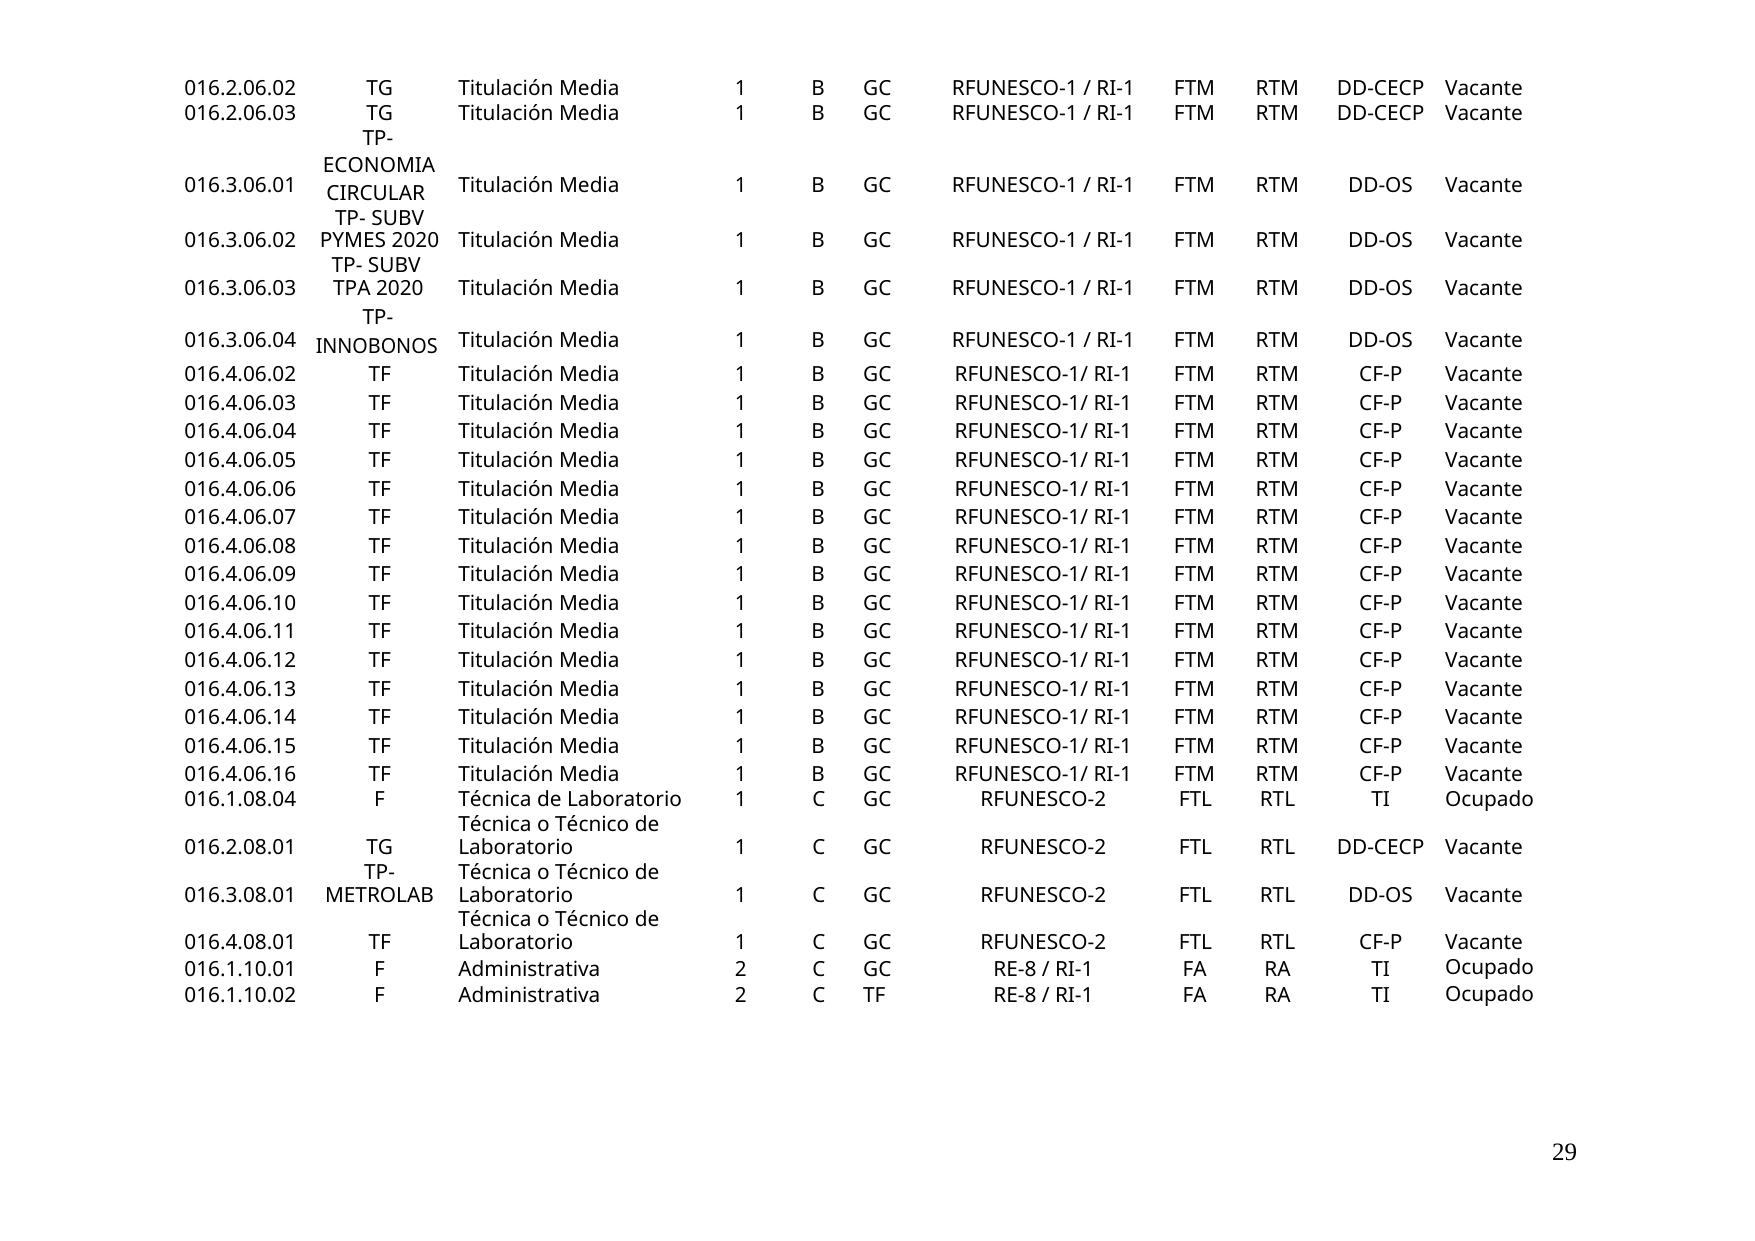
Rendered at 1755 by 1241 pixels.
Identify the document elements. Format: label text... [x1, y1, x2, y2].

table_cell FTM [1155, 759, 1234, 788]
table_cell Vacante [1436, 127, 1549, 207]
table_cell RFUNESCO-1 / RI-1 [921, 127, 1155, 207]
table_cell FTL [1155, 909, 1234, 956]
table_cell 016.3.06.03 [164, 255, 305, 302]
table_cell 016.4.06.11 [164, 616, 305, 645]
table_cell RE-8 / RI-1 [921, 956, 1155, 983]
table_cell Administrativa [450, 956, 703, 983]
table_cell GC [844, 127, 921, 207]
table_cell GC [844, 255, 921, 302]
table_cell TG [305, 813, 450, 861]
table_cell Vacante [1436, 207, 1549, 254]
table_cell 016.2.06.03 [164, 102, 305, 127]
table_cell 016.4.06.02 [164, 359, 305, 388]
table_cell CF-P [1316, 674, 1436, 702]
table_cell RFUNESCO-1/ RI-1 [921, 531, 1155, 559]
table_cell C [778, 956, 844, 983]
table_cell RTM [1234, 127, 1316, 207]
table_cell GC [844, 702, 921, 731]
table_cell Titulación Media [450, 559, 703, 588]
table_cell RE-8 / RI-1 [921, 983, 1155, 1009]
table_cell Técnica o Técnico de Laboratorio [450, 909, 703, 956]
table_cell CF-P [1316, 416, 1436, 445]
table_cell 016.4.06.15 [164, 731, 305, 759]
table_cell RTL [1234, 813, 1316, 861]
table_cell GC [844, 502, 921, 531]
table_cell FTM [1155, 731, 1234, 759]
table_cell GC [844, 207, 921, 254]
table_cell GC [844, 559, 921, 588]
table_header 1 [703, 77, 778, 102]
table_cell RFUNESCO-1/ RI-1 [921, 759, 1155, 788]
table_cell RFUNESCO-1/ RI-1 [921, 674, 1155, 702]
table_cell Administrativa [450, 983, 703, 1009]
table_cell 1 [703, 255, 778, 302]
table_cell B [778, 645, 844, 673]
table_cell GC [844, 731, 921, 759]
table_cell TP- METROLAB [305, 861, 450, 909]
table_cell Técnica o Técnico de Laboratorio [450, 813, 703, 861]
table_cell GC [844, 416, 921, 445]
table_cell 016.3.06.04 [164, 303, 305, 359]
table_cell 016.4.06.12 [164, 645, 305, 673]
table_cell RFUNESCO-2 [921, 813, 1155, 861]
table_cell Titulación Media [450, 359, 703, 388]
table_cell RFUNESCO-1/ RI-1 [921, 731, 1155, 759]
table_cell Titulación Media [450, 303, 703, 359]
table_cell 016.1.08.04 [164, 788, 305, 813]
table_cell TF [305, 474, 450, 502]
table_cell C [778, 813, 844, 861]
table_cell RFUNESCO-1/ RI-1 [921, 388, 1155, 416]
table_cell 1 [703, 127, 778, 207]
table_cell TF [305, 559, 450, 588]
table_cell Vacante [1436, 588, 1549, 616]
table_cell TF [305, 502, 450, 531]
table_cell 016.4.06.07 [164, 502, 305, 531]
table_cell B [778, 416, 844, 445]
table_cell Titulación Media [450, 588, 703, 616]
table_cell TF [305, 388, 450, 416]
table_cell RA [1234, 983, 1316, 1009]
table_cell TF [305, 702, 450, 731]
table_cell 1 [703, 759, 778, 788]
table_cell B [778, 559, 844, 588]
table_cell 016.4.08.01 [164, 909, 305, 956]
table_cell B [778, 207, 844, 254]
table_cell GC [844, 359, 921, 388]
table_cell FTL [1155, 788, 1234, 813]
table_cell TP- SUBV PYMES 2020 [305, 207, 450, 254]
table_cell GC [844, 909, 921, 956]
table_cell 1 [703, 474, 778, 502]
table_cell RTM [1234, 207, 1316, 254]
table_cell 016.3.06.02 [164, 207, 305, 254]
table_cell RFUNESCO-2 [921, 861, 1155, 909]
table_cell GC [844, 303, 921, 359]
table_cell C [778, 983, 844, 1009]
table_cell TF [305, 731, 450, 759]
table_cell B [778, 731, 844, 759]
table_cell RTM [1234, 102, 1316, 127]
table_cell 1 [703, 788, 778, 813]
table_cell Titulación Media [450, 759, 703, 788]
table_cell RTM [1234, 731, 1316, 759]
table_cell B [778, 474, 844, 502]
table_cell TG [305, 102, 450, 127]
table_cell GC [844, 956, 921, 983]
table_cell GC [844, 645, 921, 673]
table_cell GC [844, 861, 921, 909]
table_cell RTM [1234, 645, 1316, 673]
table_cell B [778, 445, 844, 474]
table_cell F [305, 983, 450, 1009]
table_cell Titulación Media [450, 674, 703, 702]
table_cell Vacante [1436, 674, 1549, 702]
table_cell Vacante [1436, 616, 1549, 645]
table_cell RTM [1234, 559, 1316, 588]
table_cell 016.4.06.10 [164, 588, 305, 616]
table_cell CF-P [1316, 445, 1436, 474]
table_cell C [778, 788, 844, 813]
table_cell TF [844, 983, 921, 1009]
table_cell B [778, 388, 844, 416]
table_cell 016.4.06.06 [164, 474, 305, 502]
table_cell FTM [1155, 502, 1234, 531]
table_cell RTM [1234, 255, 1316, 302]
table_cell Vacante [1436, 445, 1549, 474]
table_cell RTM [1234, 502, 1316, 531]
table_cell DD-CECP [1316, 102, 1436, 127]
table_cell RFUNESCO-2 [921, 788, 1155, 813]
table_cell 016.4.06.05 [164, 445, 305, 474]
table_cell Vacante [1436, 731, 1549, 759]
table_cell RTM [1234, 531, 1316, 559]
table_cell Titulación Media [450, 474, 703, 502]
table_cell DD-OS [1316, 127, 1436, 207]
table_cell FTM [1155, 702, 1234, 731]
table_cell GC [844, 102, 921, 127]
table_cell GC [844, 388, 921, 416]
table_cell RTM [1234, 474, 1316, 502]
table_cell 1 [703, 388, 778, 416]
table_header RTM [1234, 77, 1316, 102]
table_cell CF-P [1316, 388, 1436, 416]
table_cell FTM [1155, 531, 1234, 559]
table_cell Ocupado [1436, 788, 1549, 813]
table_cell 016.4.06.03 [164, 388, 305, 416]
table_cell F [305, 956, 450, 983]
table_header DD-CECP [1316, 77, 1436, 102]
table_cell GC [844, 759, 921, 788]
table_cell RTL [1234, 861, 1316, 909]
table_cell CF-P [1316, 909, 1436, 956]
table_cell CF-P [1316, 559, 1436, 588]
table_cell B [778, 359, 844, 388]
table_cell RTM [1234, 416, 1316, 445]
table_cell Vacante [1436, 474, 1549, 502]
table_cell Titulación Media [450, 388, 703, 416]
table_cell B [778, 616, 844, 645]
table_cell GC [844, 445, 921, 474]
table_cell RTM [1234, 588, 1316, 616]
table_cell RFUNESCO-1/ RI-1 [921, 474, 1155, 502]
table_cell CF-P [1316, 702, 1436, 731]
table_cell FA [1155, 983, 1234, 1009]
table_cell Técnica o Técnico de Laboratorio [450, 861, 703, 909]
table_cell 016.4.06.09 [164, 559, 305, 588]
table_cell 1 [703, 616, 778, 645]
table_cell RTM [1234, 445, 1316, 474]
table_cell CF-P [1316, 645, 1436, 673]
table_cell TF [305, 674, 450, 702]
table_cell FTL [1155, 861, 1234, 909]
table_cell Vacante [1436, 531, 1549, 559]
table_header B [778, 77, 844, 102]
table_cell FA [1155, 956, 1234, 983]
table_cell GC [844, 674, 921, 702]
table_cell TI [1316, 983, 1436, 1009]
table_cell Ocupado [1436, 956, 1549, 983]
table_cell Vacante [1436, 559, 1549, 588]
table_cell 2 [703, 983, 778, 1009]
table_cell 2 [703, 956, 778, 983]
table_cell C [778, 909, 844, 956]
table_header FTM [1155, 77, 1234, 102]
table_cell Vacante [1436, 645, 1549, 673]
table_cell TF [305, 616, 450, 645]
table_cell TF [305, 909, 450, 956]
table_cell B [778, 303, 844, 359]
table_cell DD-CECP [1316, 813, 1436, 861]
table_cell RFUNESCO-1 / RI-1 [921, 255, 1155, 302]
table_cell TF [305, 531, 450, 559]
table_cell RTM [1234, 303, 1316, 359]
table_cell 1 [703, 588, 778, 616]
table_cell Vacante [1436, 388, 1549, 416]
table_cell GC [844, 788, 921, 813]
table_cell RTM [1234, 388, 1316, 416]
table_cell TI [1316, 956, 1436, 983]
table_cell GC [844, 474, 921, 502]
table_cell DD-OS [1316, 207, 1436, 254]
table_cell TF [305, 416, 450, 445]
table_cell FTM [1155, 388, 1234, 416]
table_cell 1 [703, 559, 778, 588]
table_cell 016.4.06.04 [164, 416, 305, 445]
table_cell B [778, 255, 844, 302]
table_cell FTM [1155, 102, 1234, 127]
table_cell Titulación Media [450, 207, 703, 254]
table_cell Titulación Media [450, 102, 703, 127]
table_cell Titulación Media [450, 416, 703, 445]
table_cell FTM [1155, 207, 1234, 254]
table_cell RFUNESCO-1 / RI-1 [921, 303, 1155, 359]
table_cell CF-P [1316, 502, 1436, 531]
table_cell GC [844, 588, 921, 616]
table_cell TF [305, 645, 450, 673]
table_cell B [778, 702, 844, 731]
table_cell RTM [1234, 616, 1316, 645]
table_cell RFUNESCO-1/ RI-1 [921, 559, 1155, 588]
table_cell Titulación Media [450, 127, 703, 207]
table_cell 1 [703, 645, 778, 673]
table_cell 1 [703, 416, 778, 445]
table_cell RFUNESCO-1/ RI-1 [921, 359, 1155, 388]
table_cell CF-P [1316, 359, 1436, 388]
table_cell CF-P [1316, 474, 1436, 502]
table_cell B [778, 102, 844, 127]
table_cell B [778, 759, 844, 788]
table_cell FTL [1155, 813, 1234, 861]
table_cell FTM [1155, 674, 1234, 702]
table_cell RFUNESCO-1/ RI-1 [921, 702, 1155, 731]
table_cell Vacante [1436, 502, 1549, 531]
table_cell 1 [703, 861, 778, 909]
table_header TG [305, 77, 450, 102]
table_cell 016.4.06.16 [164, 759, 305, 788]
table_cell CF-P [1316, 759, 1436, 788]
table_cell RFUNESCO-1/ RI-1 [921, 645, 1155, 673]
table_cell TF [305, 445, 450, 474]
table_cell RFUNESCO-1/ RI-1 [921, 502, 1155, 531]
table_cell B [778, 674, 844, 702]
table_cell Vacante [1436, 359, 1549, 388]
table_cell 016.1.10.01 [164, 956, 305, 983]
table_header 016.2.06.02 [164, 77, 305, 102]
table_cell FTM [1155, 559, 1234, 588]
table_cell FTM [1155, 445, 1234, 474]
table_cell Vacante [1436, 909, 1549, 956]
table_cell CF-P [1316, 731, 1436, 759]
table_cell DD-OS [1316, 303, 1436, 359]
table_cell RTM [1234, 759, 1316, 788]
table_cell Vacante [1436, 303, 1549, 359]
table_cell Titulación Media [450, 531, 703, 559]
table_cell TP- SUBV TPA 2020 [305, 255, 450, 302]
table_cell FTM [1155, 359, 1234, 388]
table_cell Titulación Media [450, 702, 703, 731]
table_cell Titulación Media [450, 255, 703, 302]
table_cell FTM [1155, 303, 1234, 359]
table_cell 1 [703, 502, 778, 531]
table_cell TF [305, 759, 450, 788]
table_cell Titulación Media [450, 502, 703, 531]
table_cell 1 [703, 445, 778, 474]
table_cell 1 [703, 102, 778, 127]
table_cell 016.4.06.13 [164, 674, 305, 702]
table_cell 1 [703, 702, 778, 731]
table_cell B [778, 502, 844, 531]
table_cell 1 [703, 531, 778, 559]
table_cell Técnica de Laboratorio [450, 788, 703, 813]
table_cell CF-P [1316, 588, 1436, 616]
table_cell 016.3.08.01 [164, 861, 305, 909]
table_cell RFUNESCO-1 / RI-1 [921, 207, 1155, 254]
table_cell CF-P [1316, 616, 1436, 645]
table_cell 1 [703, 303, 778, 359]
table_cell DD-OS [1316, 861, 1436, 909]
table_cell 016.3.06.01 [164, 127, 305, 207]
table_cell TF [305, 359, 450, 388]
table_cell RFUNESCO-2 [921, 909, 1155, 956]
table_cell TI [1316, 788, 1436, 813]
table_cell FTM [1155, 255, 1234, 302]
table_cell TP- ECONOMIA CIRCULAR [305, 127, 450, 207]
table_cell C [778, 861, 844, 909]
table_cell FTM [1155, 645, 1234, 673]
table_header GC [844, 77, 921, 102]
table_cell B [778, 588, 844, 616]
table_cell 016.1.10.02 [164, 983, 305, 1009]
table_cell Ocupado [1436, 983, 1549, 1009]
table_cell F [305, 788, 450, 813]
table_cell Vacante [1436, 102, 1549, 127]
table_cell Vacante [1436, 702, 1549, 731]
table_cell 016.2.08.01 [164, 813, 305, 861]
table_cell RTL [1234, 788, 1316, 813]
table_cell 016.4.06.08 [164, 531, 305, 559]
table_cell Titulación Media [450, 445, 703, 474]
table_cell RFUNESCO-1 / RI-1 [921, 102, 1155, 127]
table_cell 1 [703, 207, 778, 254]
table_cell TP- INNOBONOS [305, 303, 450, 359]
table_cell RTM [1234, 702, 1316, 731]
table_cell FTM [1155, 616, 1234, 645]
table_cell 1 [703, 674, 778, 702]
table_cell RTL [1234, 909, 1316, 956]
table_cell GC [844, 616, 921, 645]
table_cell FTM [1155, 416, 1234, 445]
table_cell 1 [703, 359, 778, 388]
table_cell DD-OS [1316, 255, 1436, 302]
table_cell B [778, 127, 844, 207]
table_cell Vacante [1436, 416, 1549, 445]
table_cell RTM [1234, 674, 1316, 702]
table_cell FTM [1155, 127, 1234, 207]
table_cell RFUNESCO-1/ RI-1 [921, 616, 1155, 645]
table_header Vacante [1436, 77, 1549, 102]
table_cell Vacante [1436, 813, 1549, 861]
table_cell 016.4.06.14 [164, 702, 305, 731]
table_cell FTM [1155, 474, 1234, 502]
table_cell Titulación Media [450, 731, 703, 759]
table_header RFUNESCO-1 / RI-1 [921, 77, 1155, 102]
table_cell RFUNESCO-1/ RI-1 [921, 416, 1155, 445]
table_cell Vacante [1436, 255, 1549, 302]
table_cell Titulación Media [450, 616, 703, 645]
table_cell Titulación Media [450, 645, 703, 673]
table_cell RA [1234, 956, 1316, 983]
table_cell 1 [703, 731, 778, 759]
table_cell CF-P [1316, 531, 1436, 559]
table_cell FTM [1155, 588, 1234, 616]
table_cell RFUNESCO-1/ RI-1 [921, 445, 1155, 474]
table_cell B [778, 531, 844, 559]
table_cell RTM [1234, 359, 1316, 388]
table_cell RFUNESCO-1/ RI-1 [921, 588, 1155, 616]
table_cell Vacante [1436, 759, 1549, 788]
table_cell GC [844, 813, 921, 861]
table_cell Vacante [1436, 861, 1549, 909]
table_cell 1 [703, 909, 778, 956]
table_cell GC [844, 531, 921, 559]
table_cell 1 [703, 813, 778, 861]
table_cell TF [305, 588, 450, 616]
table_header Titulación Media [450, 77, 703, 102]
